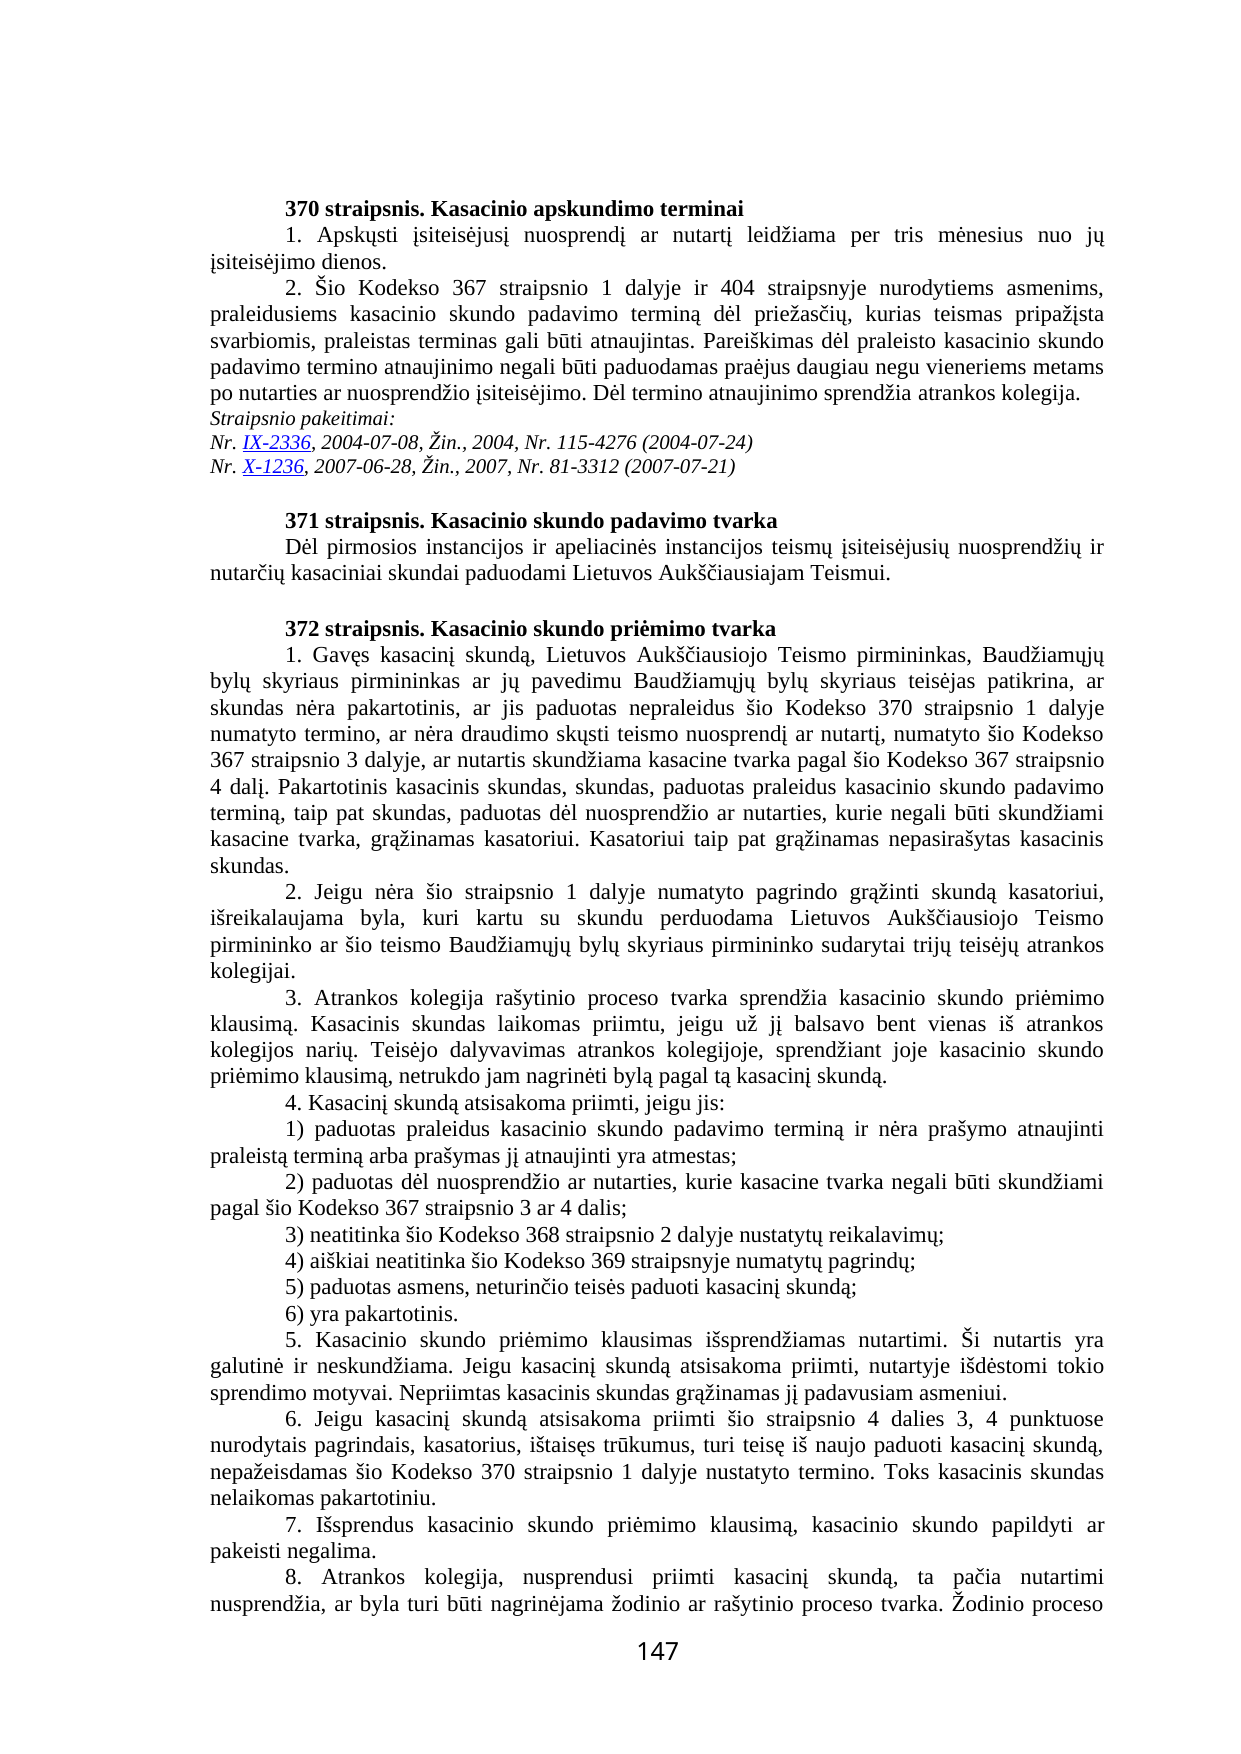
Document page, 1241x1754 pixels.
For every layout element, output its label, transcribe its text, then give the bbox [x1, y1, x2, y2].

text 7. Išsprendus kasacinio skundo priėmimo klausimą, kasacinio skundo papildyti ar pakeisti negalima. [210, 1511, 1106, 1563]
text 6. Jeigu kasacinį skundą atsisakoma priimti šio straipsnio 4 dalies 3, 4 punktuose nurodytais pagrindais, kasatorius, ištaisęs trūkumus, turi teisę iš naujo paduoti kasacinį skundą, nepažeisdamas šio Kodekso 370 straipsnio 1 dalyje nustatyto termino. Toks kasacinis skundas nelaikomas pakartotiniu. [210, 1405, 1106, 1511]
text 2. Šio Kodekso 367 straipsnio 1 dalyje ir 404 straipsnyje nurodytiems asmenims, praleidusiems kasacinio skundo padavimo terminą dėl priežasčių, kurias teismas pripažįsta svarbiomis, praleistas terminas gali būti atnaujintas. Pareiškimas dėl praleisto kasacinio skundo padavimo termino atnaujinimo negali būti paduodamas praėjus daugiau negu vieneriems metams po nutarties ar nuosprendžio įsiteisėjimo. Dėl termino atnaujinimo sprendžia atrankos kolegija. [210, 274, 1106, 406]
text Nr. X-1236, 2007-06-28, Žin., 2007, Nr. 81-3312 (2007-07-21) [210, 454, 1106, 478]
text 5. Kasacinio skundo priėmimo klausimas išsprendžiamas nutartimi. Ši nutartis yra galutinė ir neskundžiama. Jeigu kasacinį skundą atsisakoma priimti, nutartyje išdėstomi tokio sprendimo motyvai. Nepriimtas kasacinis skundas grąžinamas jį padavusiam asmeniui. [210, 1326, 1106, 1405]
text 4) aiškiai neatitinka šio Kodekso 369 straipsnyje numatytų pagrindų; [210, 1247, 1106, 1273]
text 3) neatitinka šio Kodekso 368 straipsnio 2 dalyje nustatytų reikalavimų; [210, 1221, 1106, 1247]
text 1. Gavęs kasacinį skundą, Lietuvos Aukščiausiojo Teismo pirmininkas, Baudžiamųjų bylų skyriaus pirmininkas ar jų pavedimu Baudžiamųjų bylų skyriaus teisėjas patikrina, ar skundas nėra pakartotinis, ar jis paduotas nepraleidus šio Kodekso 370 straipsnio 1 dalyje numatyto termino, ar nėra draudimo skųsti teismo nuosprendį ar nutartį, numatyto šio Kodekso 367 straipsnio 3 dalyje, ar nutartis skundžiama kasacine tvarka pagal šio Kodekso 367 straipsnio 4 dalį. Pakartotinis kasacinis skundas, skundas, paduotas praleidus kasacinio skundo padavimo terminą, taip pat skundas, paduotas dėl nuosprendžio ar nutarties, kurie negali būti skundžiami kasacine tvarka, grąžinamas kasatoriui. Kasatoriui taip pat grąžinamas nepasirašytas kasacinis skundas. [210, 641, 1106, 878]
text 3. Atrankos kolegija rašytinio proceso tvarka sprendžia kasacinio skundo priėmimo klausimą. Kasacinis skundas laikomas priimtu, jeigu už jį balsavo bent vienas iš atrankos kolegijos narių. Teisėjo dalyvavimas atrankos kolegijoje, sprendžiant joje kasacinio skundo priėmimo klausimą, netrukdo jam nagrinėti bylą pagal tą kasacinį skundą. [210, 983, 1106, 1089]
text Dėl pirmosios instancijos ir apeliacinės instancijos teismų įsiteisėjusių nuosprendžių ir nutarčių kasaciniai skundai paduodami Lietuvos Aukščiausiajam Teismui. [210, 533, 1106, 586]
text 1) paduotas praleidus kasacinio skundo padavimo terminą ir nėra prašymo atnaujinti praleistą terminą arba prašymas jį atnaujinti yra atmestas; [210, 1115, 1106, 1168]
text 2. Jeigu nėra šio straipsnio 1 dalyje numatyto pagrindo grąžinti skundą kasatoriui, išreikalaujama byla, kuri kartu su skundu perduodama Lietuvos Aukščiausiojo Teismo pirmininko ar šio teismo Baudžiamųjų bylų skyriaus pirmininko sudarytai trijų teisėjų atrankos kolegijai. [210, 878, 1106, 983]
text 5) paduotas asmens, neturinčio teisės paduoti kasacinį skundą; [210, 1273, 1106, 1300]
text 371 straipsnis. Kasacinio skundo padavimo tvarka [210, 507, 1106, 533]
text 1. Apskųsti įsiteisėjusį nuosprendį ar nutartį leidžiama per tris mėnesius nuo jų įsiteisėjimo dienos. [210, 221, 1106, 274]
text Straipsnio pakeitimai: [210, 406, 1106, 430]
text 2) paduotas dėl nuosprendžio ar nutarties, kurie kasacine tvarka negali būti skundžiami pagal šio Kodekso 367 straipsnio 3 ar 4 dalis; [210, 1168, 1106, 1221]
text 6) yra pakartotinis. [210, 1300, 1106, 1326]
text Nr. IX-2336, 2004-07-08, Žin., 2004, Nr. 115-4276 (2004-07-24) [210, 430, 1106, 454]
text 372 straipsnis. Kasacinio skundo priėmimo tvarka [210, 614, 1106, 641]
text 4. Kasacinį skundą atsisakoma priimti, jeigu jis: [210, 1089, 1106, 1115]
text 370 straipsnis. Kasacinio apskundimo terminai [210, 195, 1106, 221]
text 8. Atrankos kolegija, nusprendusi priimti kasacinį skundą, ta pačia nutartimi nusprendžia, ar byla turi būti nagrinėjama žodinio ar rašytinio proceso tvarka. Žodinio proceso [210, 1563, 1106, 1616]
